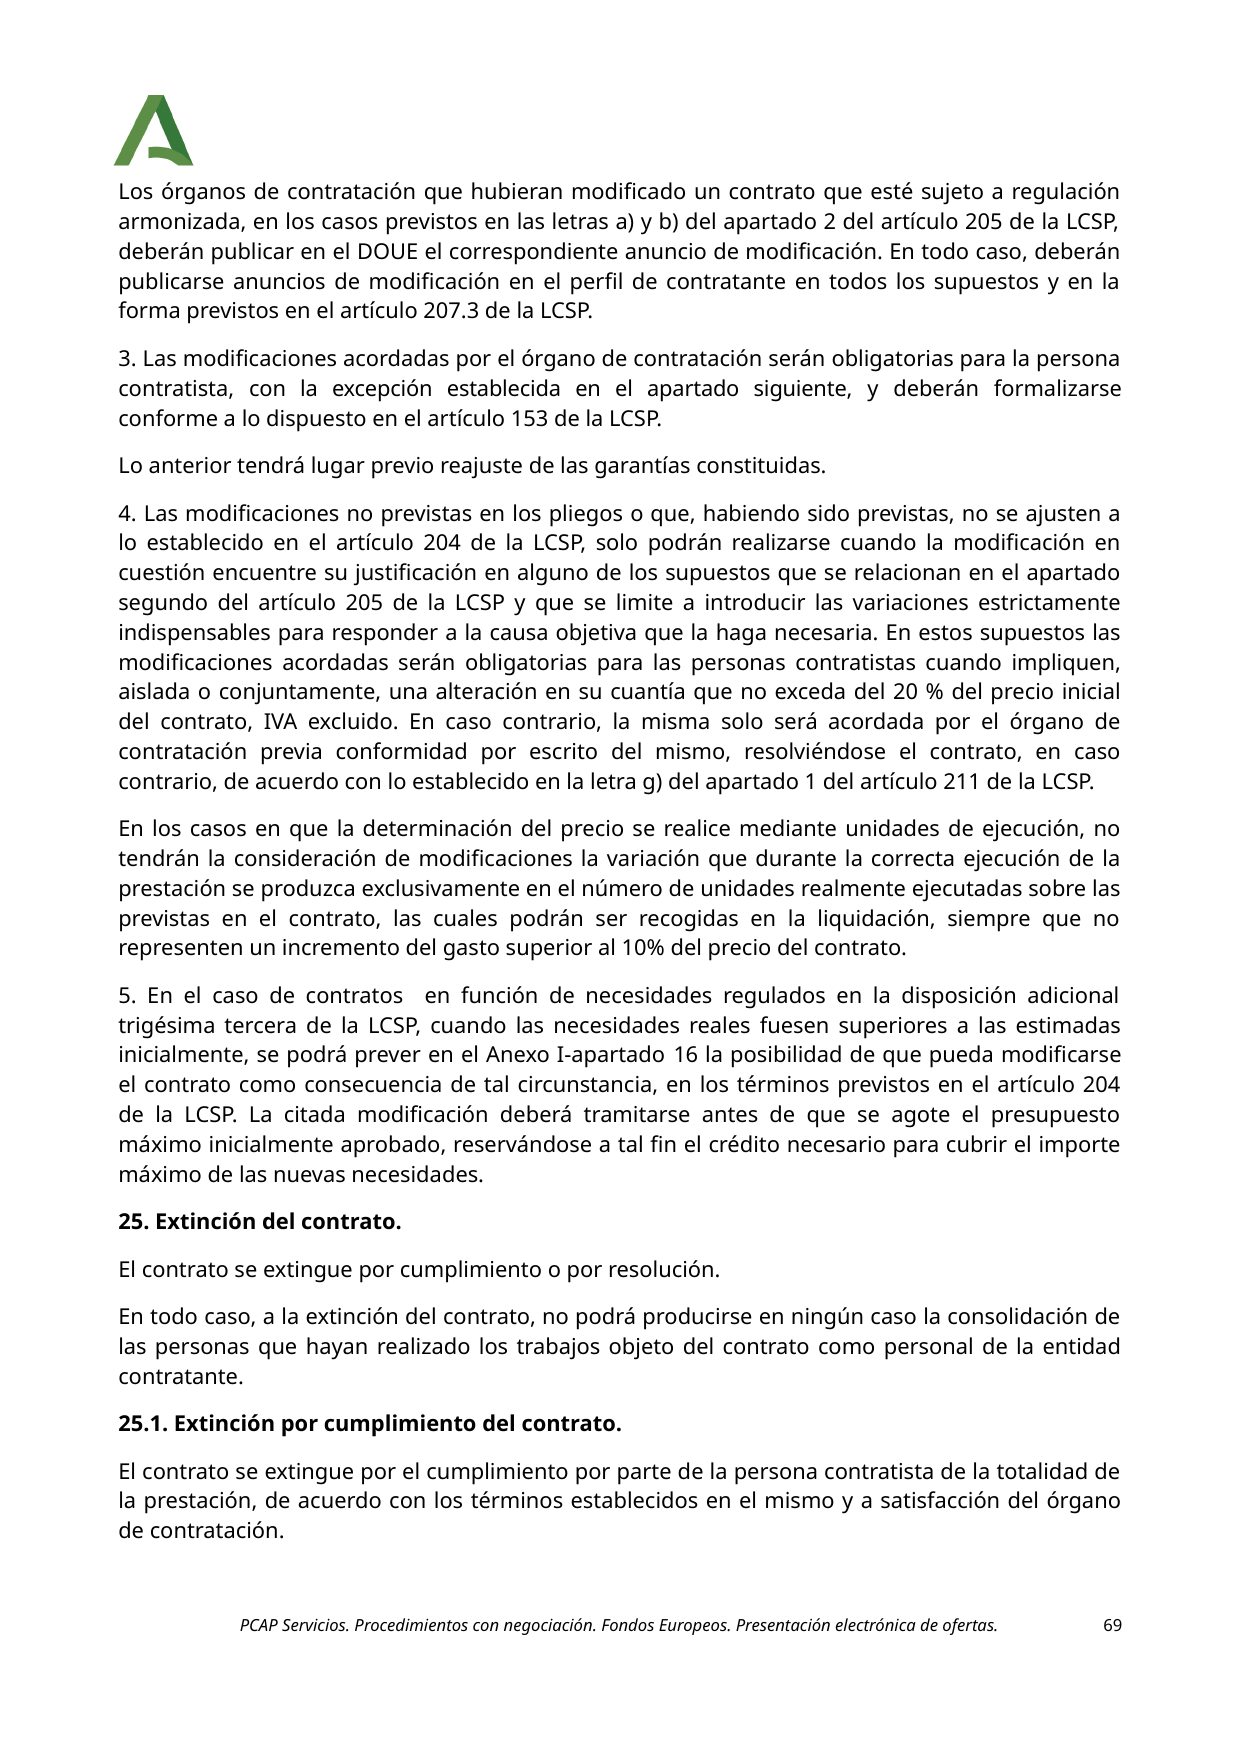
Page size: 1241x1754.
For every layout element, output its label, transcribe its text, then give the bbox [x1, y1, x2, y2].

text Los órganos de contratación que hubieran modificado un contrato que esté sujeto a regulación armonizada, en los casos previstos en las letras a) y b) del apartado 2 del artículo 205 de la LCSP, deberán publicar en el DOUE el correspondiente anuncio de modificación. En todo caso, deberán publicarse anuncios de modificación en el perfil de contratante en todos los supuestos y en la forma previstos en el artículo 207.3 de la LCSP. [118, 176, 1122, 325]
text En todo caso, a la extinción del contrato, no podrá producirse en ningún caso la consolidación de las personas que hayan realizado los trabajos objeto del contrato como personal de la entidad contratante. [118, 1301, 1122, 1391]
text Lo anterior tendrá lugar previo reajuste de las garantías constituidas. [118, 450, 1122, 480]
subtitle 25.1. Extinción por cumplimiento del contrato. [118, 1408, 1122, 1438]
text El contrato se extingue por cumplimiento o por resolución. [118, 1254, 1122, 1283]
text 4. Las modificaciones no previstas en los pliegos o que, habiendo sido previstas, no se ajusten a lo establecido en el artículo 204 de la LCSP, solo podrán realizarse cuando la modificación en cuestión encuentre su justificación en alguno de los supuestos que se relacionan en el apartado segundo del artículo 205 de la LCSP y que se limite a introducir las variaciones estrictamente indispensables para responder a la causa objetiva que la haga necesaria. En estos supuestos las modificaciones acordadas serán obligatorias para las personas contratistas cuando impliquen, aislada o conjuntamente, una alteración en su cuantía que no exceda del 20 % del precio inicial del contrato, IVA excluido. En caso contrario, la misma solo será acordada por el órgano de contratación previa conformidad por escrito del mismo, resolviéndose el contrato, en caso contrario, de acuerdo con lo establecido en la letra g) del apartado 1 del artículo 211 de la LCSP. [118, 498, 1122, 796]
text En los casos en que la determinación del precio se realice mediante unidades de ejecución, no tendrán la consideración de modificaciones la variación que durante la correcta ejecución de la prestación se produzca exclusivamente en el número de unidades realmente ejecutadas sobre las previstas en el contrato, las cuales podrán ser recogidas en la liquidación, siempre que no representen un incremento del gasto superior al 10% del precio del contrato. [118, 813, 1122, 962]
text 5. En el caso de contratos en función de necesidades regulados en la disposición adicional trigésima tercera de la LCSP, cuando las necesidades reales fuesen superiores a las estimadas inicialmente, se podrá prever en el Anexo I-apartado 16 la posibilidad de que pueda modificarse el contrato como consecuencia de tal circunstancia, en los términos previstos en el artículo 204 de la LCSP. La citada modificación deberá tramitarse antes de que se agote el presupuesto máximo inicialmente aprobado, reservándose a tal fin el crédito necesario para cubrir el importe máximo de las nuevas necesidades. [118, 980, 1122, 1188]
text 3. Las modificaciones acordadas por el órgano de contratación serán obligatorias para la persona contratista, con la excepción establecida en el apartado siguiente, y deberán formalizarse conforme a lo dispuesto en el artículo 153 de la LCSP. [118, 343, 1122, 432]
text El contrato se extingue por el cumplimiento por parte de la persona contratista de la totalidad de la prestación, de acuerdo con los términos establecidos en el mismo y a satisfacción del órgano de contratación. [118, 1456, 1122, 1545]
picture [109, 91, 198, 170]
subtitle 25. Extinción del contrato. [118, 1206, 1122, 1236]
